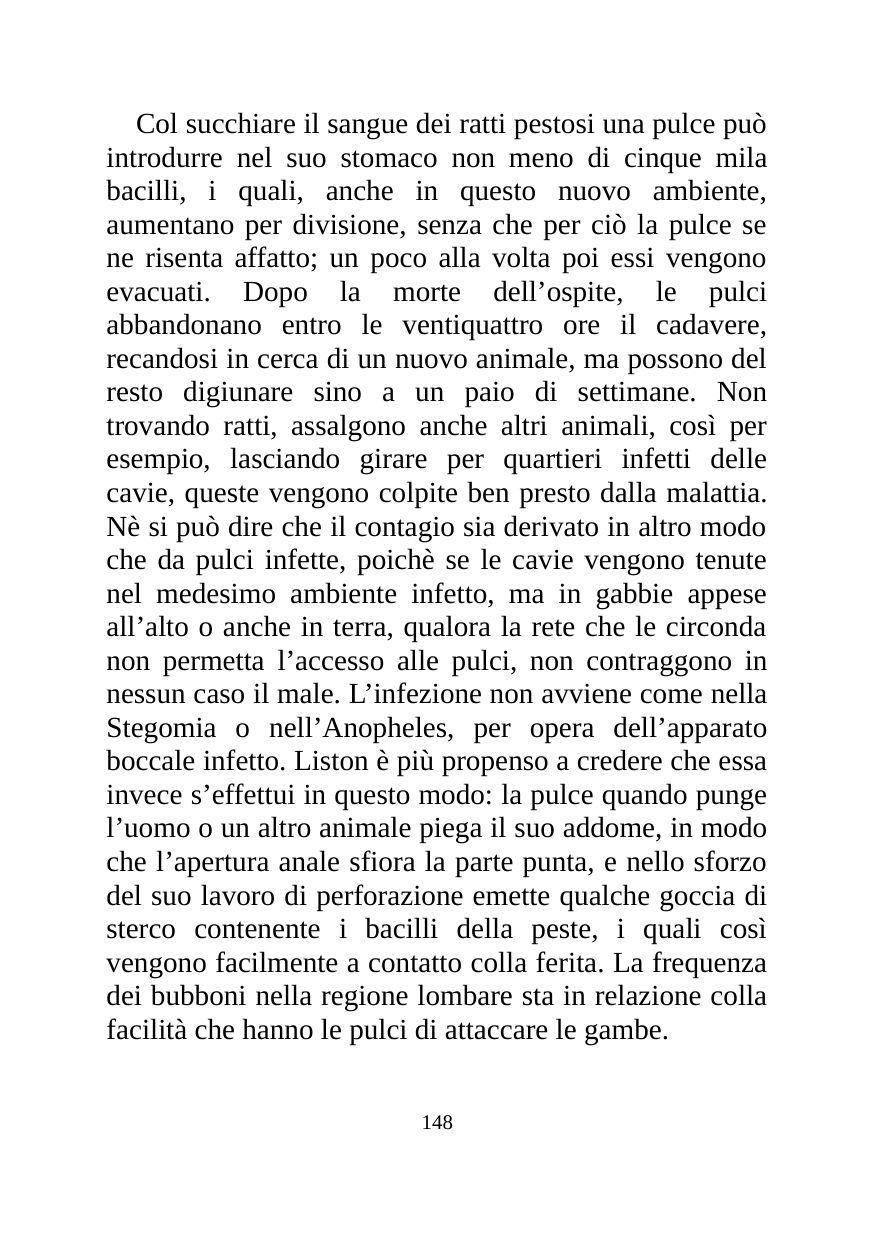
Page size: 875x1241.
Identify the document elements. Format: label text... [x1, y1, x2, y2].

text Col succhiare il sangue dei ratti pestosi una pulce può introdurre nel suo stomaco non meno di cinque mila bacilli, i quali, anche in questo nuovo ambiente, aumentano per divisione, senza che per ciò la pulce se ne risenta affatto; un poco alla volta poi essi vengono evacuati. Dopo la morte dell’ospite, le pulci abbandonano entro le ventiquattro ore il cadavere, recandosi in cerca di un nuovo animale, ma possono del resto digiunare sino a un paio di settimane. Non trovando ratti, assalgono anche altri animali, così per esempio, lasciando girare per quartieri infetti delle cavie, queste vengono colpite ben presto dalla malattia. Nè si può dire che il contagio sia derivato in altro modo che da pulci infette, poichè se le cavie vengono tenute nel medesimo ambiente infetto, ma in gabbie appese all’alto o anche in terra, qualora la rete che le circonda non permetta l’accesso alle pulci, non contraggono in nessun caso il male. L’infezione non avviene come nella Stegomia o nell’Anopheles, per opera dell’apparato boccale infetto. Liston è più propenso a credere che essa invece s’effettui in questo modo: la pulce quando punge l’uomo o un altro animale piega il suo addome, in modo che l’apertura anale sfiora la parte punta, e nello sforzo del suo lavoro di perforazione emette qualche goccia di sterco contenente i bacilli della peste, i quali così vengono facilmente a contatto colla ferita. La frequenza dei bubboni nella regione lombare sta in relazione colla facilità che hanno le pulci di attaccare le gambe. [106, 106, 768, 1045]
